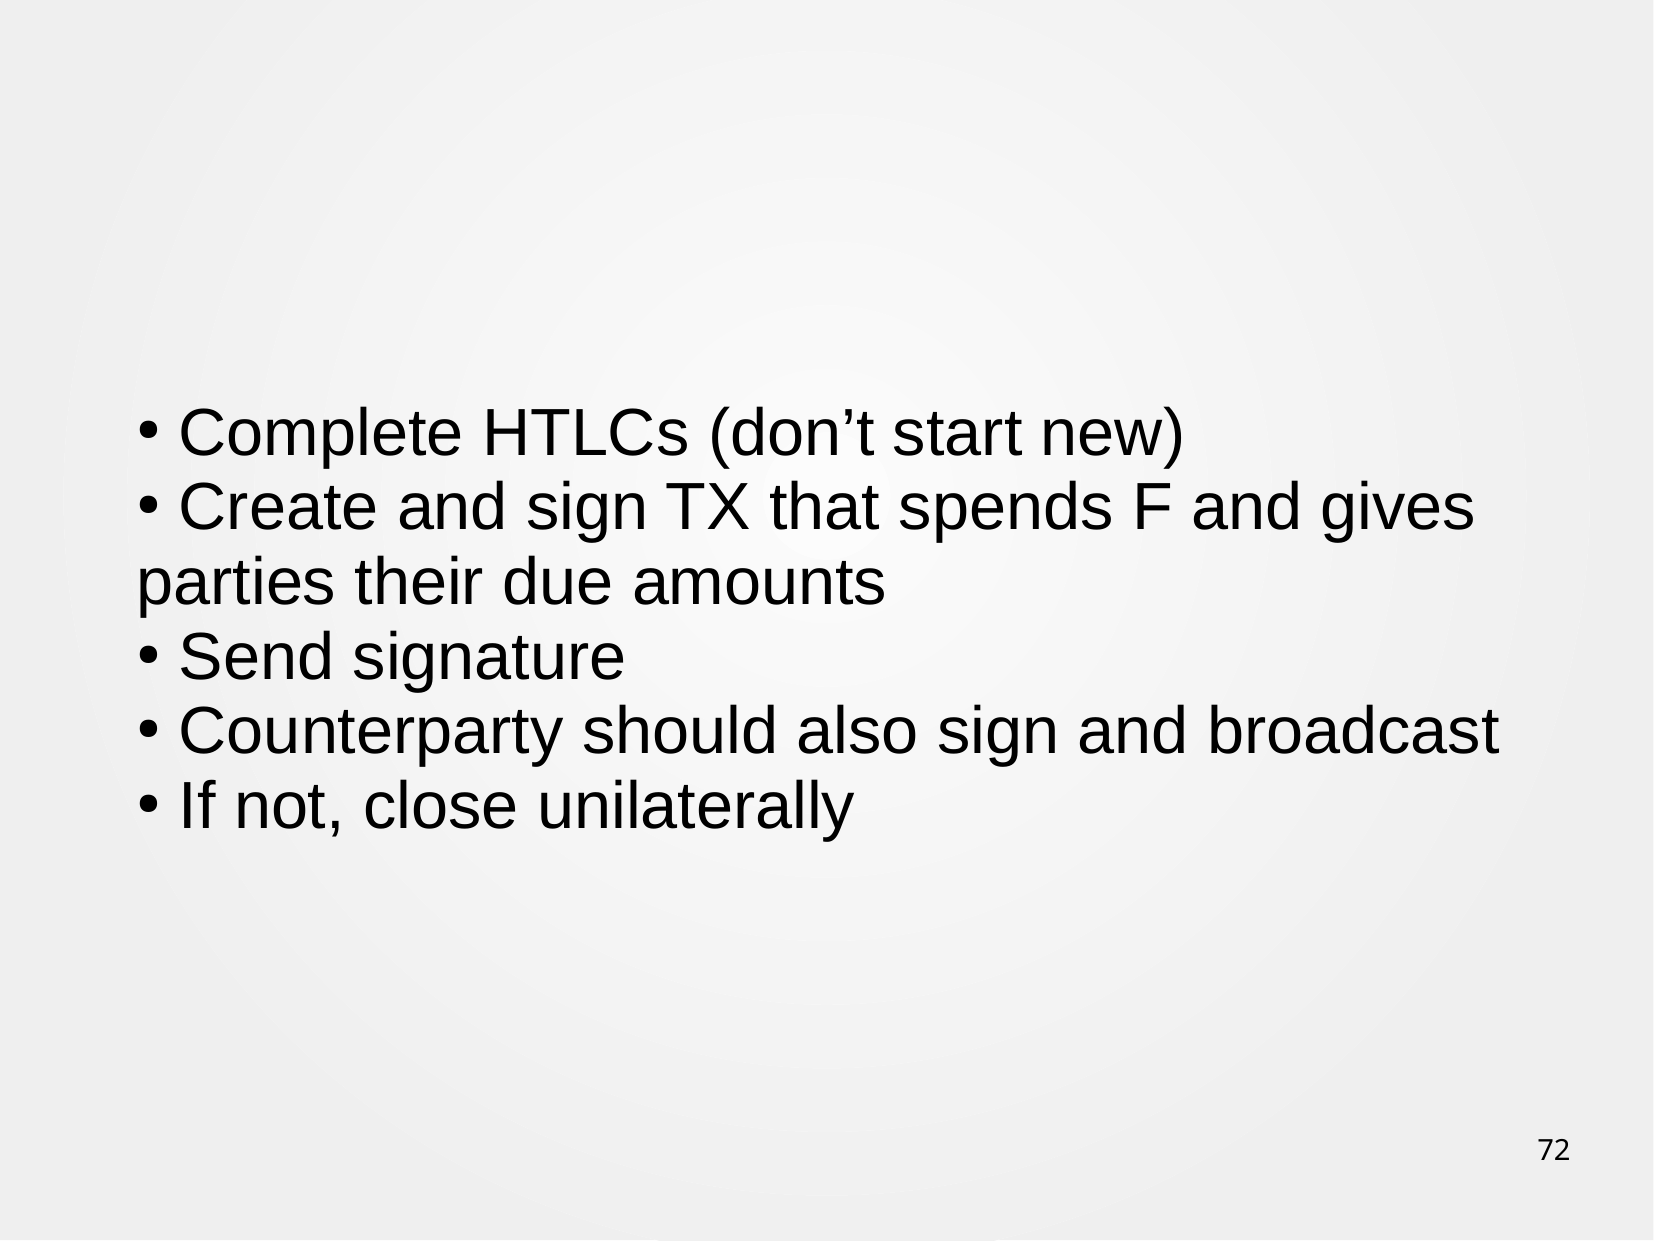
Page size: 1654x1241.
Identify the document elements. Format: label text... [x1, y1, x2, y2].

text_box Complete HTLCs (don’t start new) Create and sign TX that spends F and gives parties their due amounts Send signature Counterparty should also sign and broadcast If not, close unilaterally [121, 387, 1532, 854]
